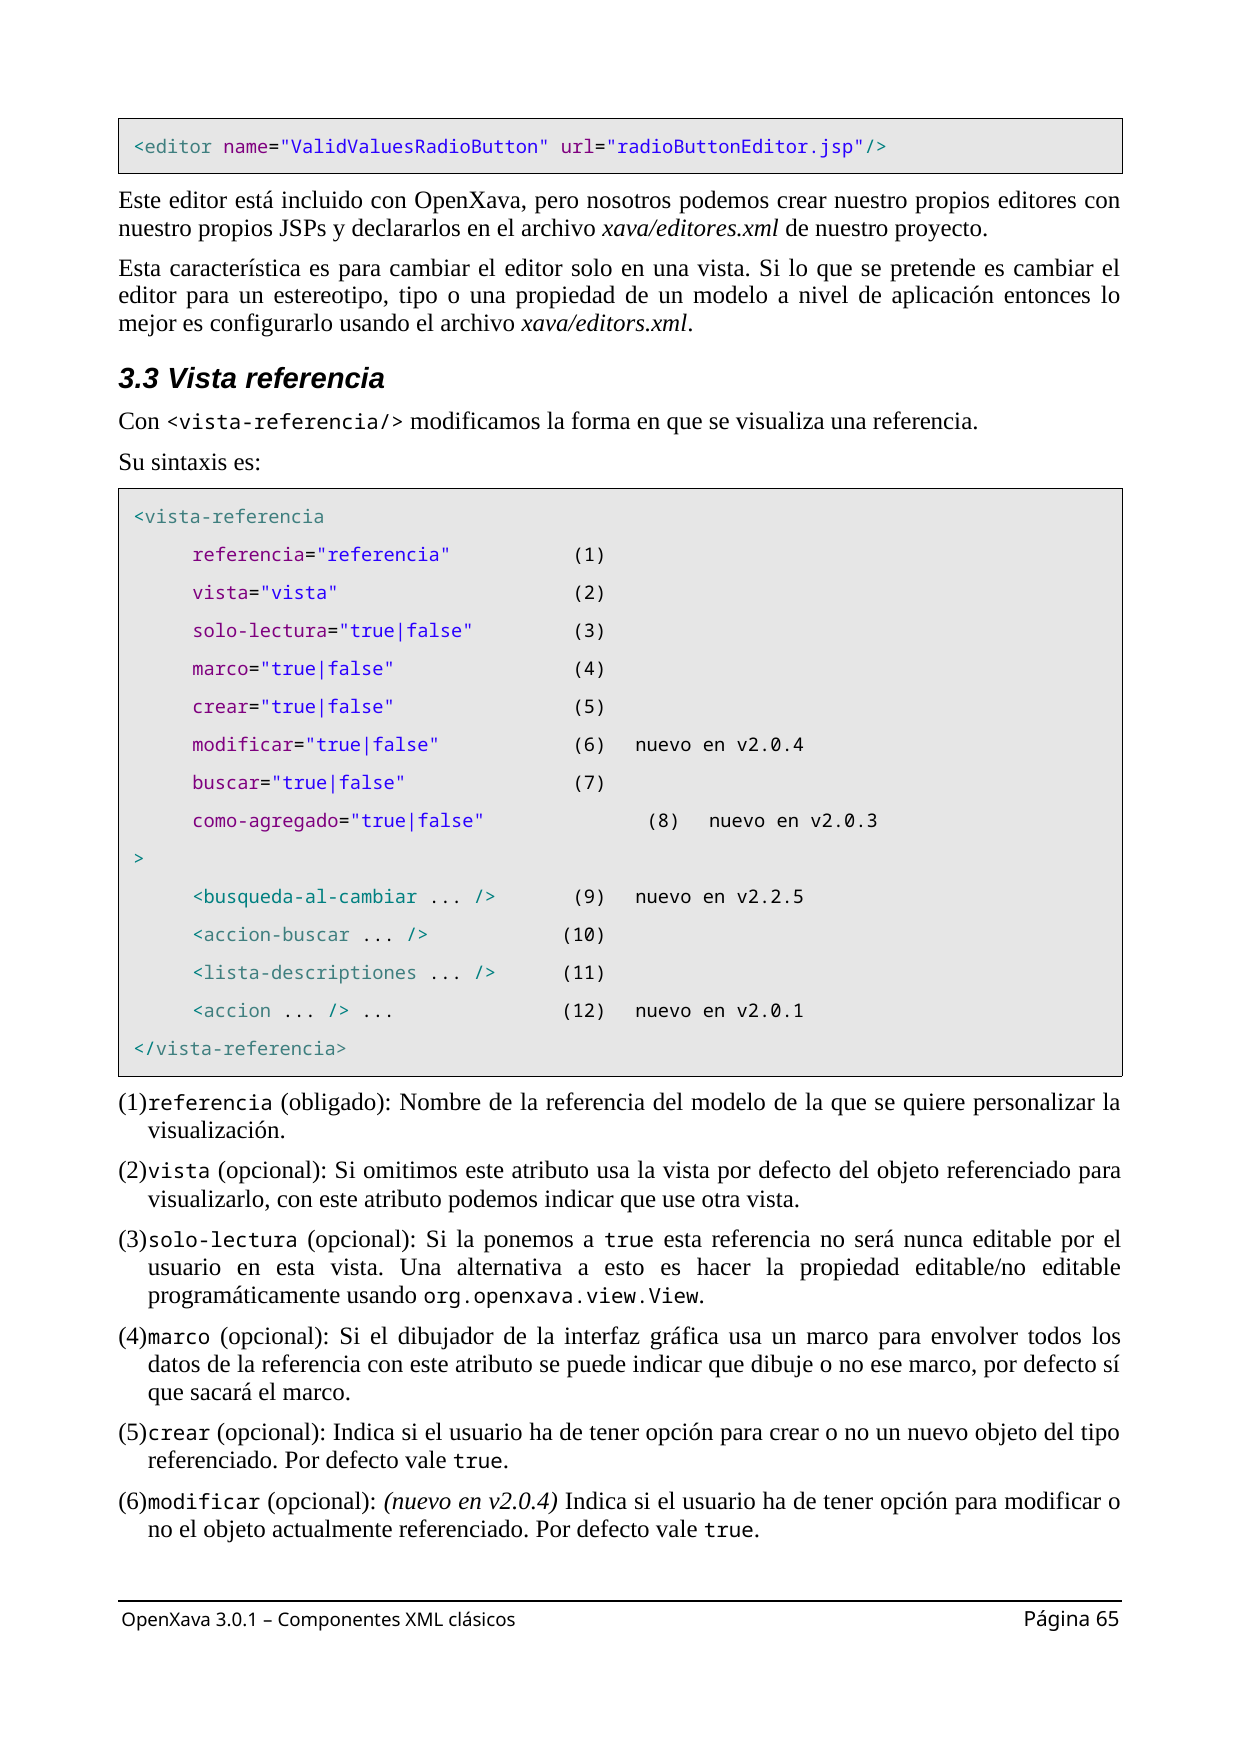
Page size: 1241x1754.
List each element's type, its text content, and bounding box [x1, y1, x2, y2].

text <vista-referencia [119, 489, 1122, 526]
text > [119, 830, 1122, 868]
list marco (opcional): Si el dibujador de la interfaz gráfica usa un marco para envolver todos los datos de la referencia con este atributo se puede indicar que dibuje o no ese marco, por defecto sí que sacará el marco. [118, 1322, 1122, 1405]
text como-agregado="true|false" (8) nuevo en v2.0.3 [119, 792, 1122, 830]
text Esta característica es para cambiar el editor solo en una vista. Si lo que se pretende es cambiar el editor para un estereotipo, tipo o una propiedad de un modelo a nivel de aplicación entonces lo mejor es configurarlo usando el archivo xava/editors.xml. [118, 254, 1122, 337]
text modificar="true|false" (6) nuevo en v2.0.4 [119, 716, 1122, 754]
text </vista-referencia> [119, 1020, 1122, 1076]
text <accion ... /> ... (12) nuevo en v2.0.1 [119, 982, 1122, 1020]
text Con <vista-referencia/> modificamos la forma en que se visualiza una referencia. [118, 407, 1122, 435]
text marco="true|false" (4) [119, 640, 1122, 678]
text Este editor está incluido con OpenXava, pero nosotros podemos crear nuestro propios editores con nuestro propios JSPs y declararlos en el archivo xava/editores.xml de nuestro proyecto. [118, 186, 1122, 241]
subtitle Vista referencia [118, 362, 1122, 395]
text <accion-buscar ... /> (10) [119, 906, 1122, 944]
list referencia (obligado): Nombre de la referencia del modelo de la que se quiere personalizar la visualización. [118, 1088, 1122, 1144]
list solo-lectura (opcional): Si la ponemos a true esta referencia no será nunca editable por el usuario en esta vista. Una alternativa a esto es hacer la propiedad editable/no editable programáticamente usando org.openxava.view.View. [118, 1225, 1122, 1309]
text buscar="true|false" (7) [119, 754, 1122, 792]
text Su sintaxis es: [118, 448, 1122, 476]
list crear (opcional): Indica si el usuario ha de tener opción para crear o no un nuevo objeto del tipo referenciado. Por defecto vale true. [118, 1418, 1122, 1474]
text crear="true|false" (5) [119, 678, 1122, 716]
text vista="vista" (2) [119, 564, 1122, 602]
text <busqueda-al-cambiar ... /> (9) nuevo en v2.2.5 [119, 868, 1122, 906]
text referencia="referencia" (1) [119, 526, 1122, 564]
text <lista-descriptiones ... /> (11) [119, 944, 1122, 982]
list modificar (opcional): (nuevo en v2.0.4) Indica si el usuario ha de tener opción para modificar o no el objeto actualmente referenciado. Por defecto vale true. [118, 1487, 1122, 1543]
text solo-lectura="true|false" (3) [119, 602, 1122, 640]
text <editor name="ValidValuesRadioButton" url="radioButtonEditor.jsp"/> [119, 119, 1122, 173]
list vista (opcional): Si omitimos este atributo usa la vista por defecto del objeto referenciado para visualizarlo, con este atributo podemos indicar que use otra vista. [118, 1157, 1122, 1213]
